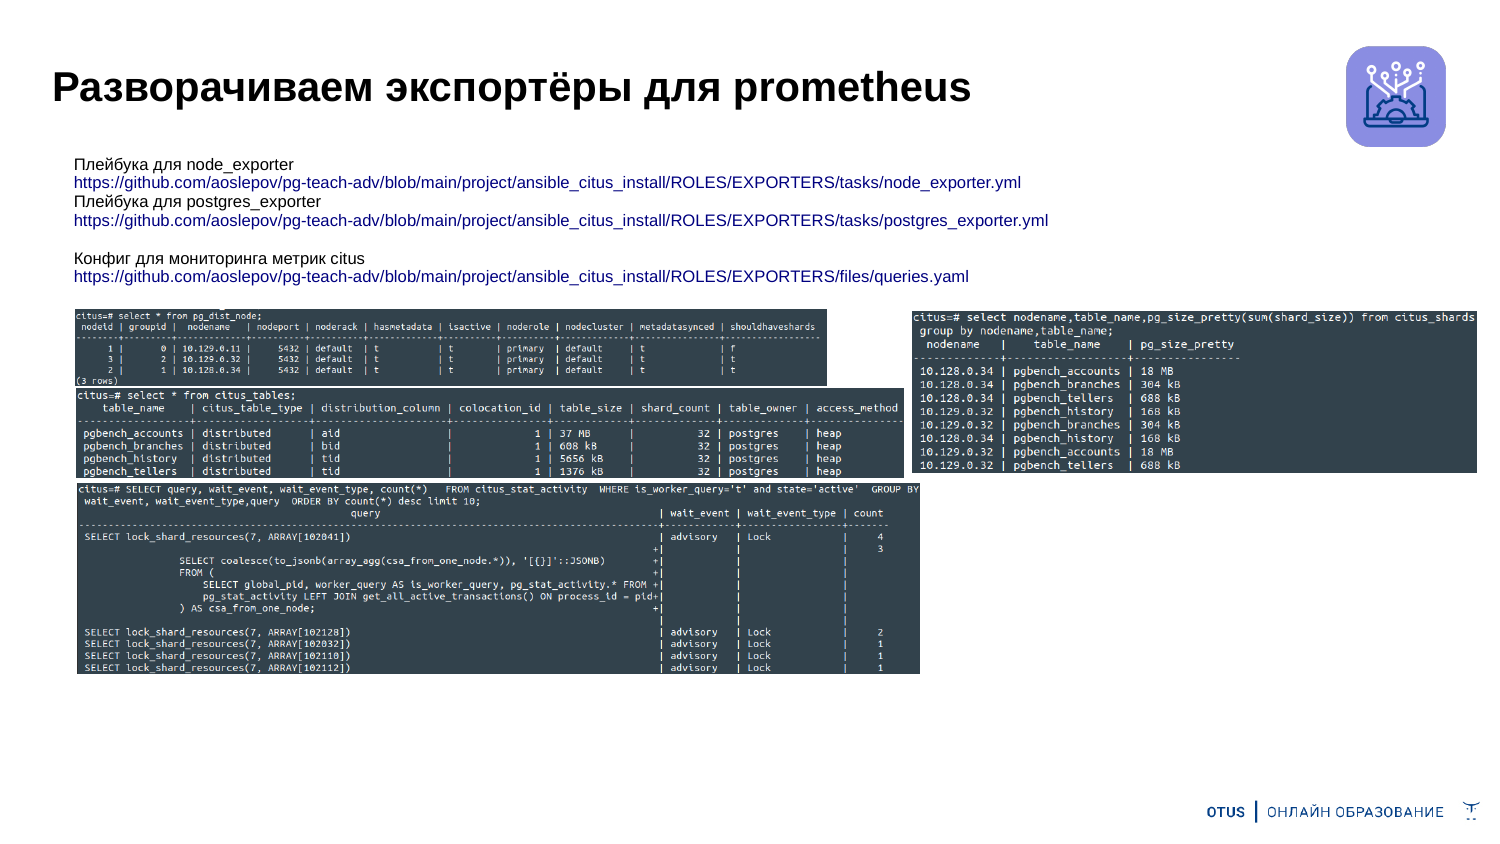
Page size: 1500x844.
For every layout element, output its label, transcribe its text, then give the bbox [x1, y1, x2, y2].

text_box Плейбука для node_exporter https://github.com/aoslepov/pg-teach-adv/blob/main/project/ansible_citus_install/ROLES/EXPORTERS/tasks/node_exporter.yml Плейбука для postgres_exporter https://github.com/aoslepov/pg-teach-adv/blob/main/project/ansible_citus_install/ROLES/EXPORTERS/tasks/postgres_exporter.yml Конфиг для мониторинга метрик citus https://github.com/aoslepov/pg-teach-adv/blob/main/project/ansible_citus_install/ROLES/EXPORTERS/files/queries.yaml [59, 147, 1211, 351]
text_box Разворачиваем экспортёры для prometheus [37, 56, 988, 119]
picture [0, 0, 1500, 844]
